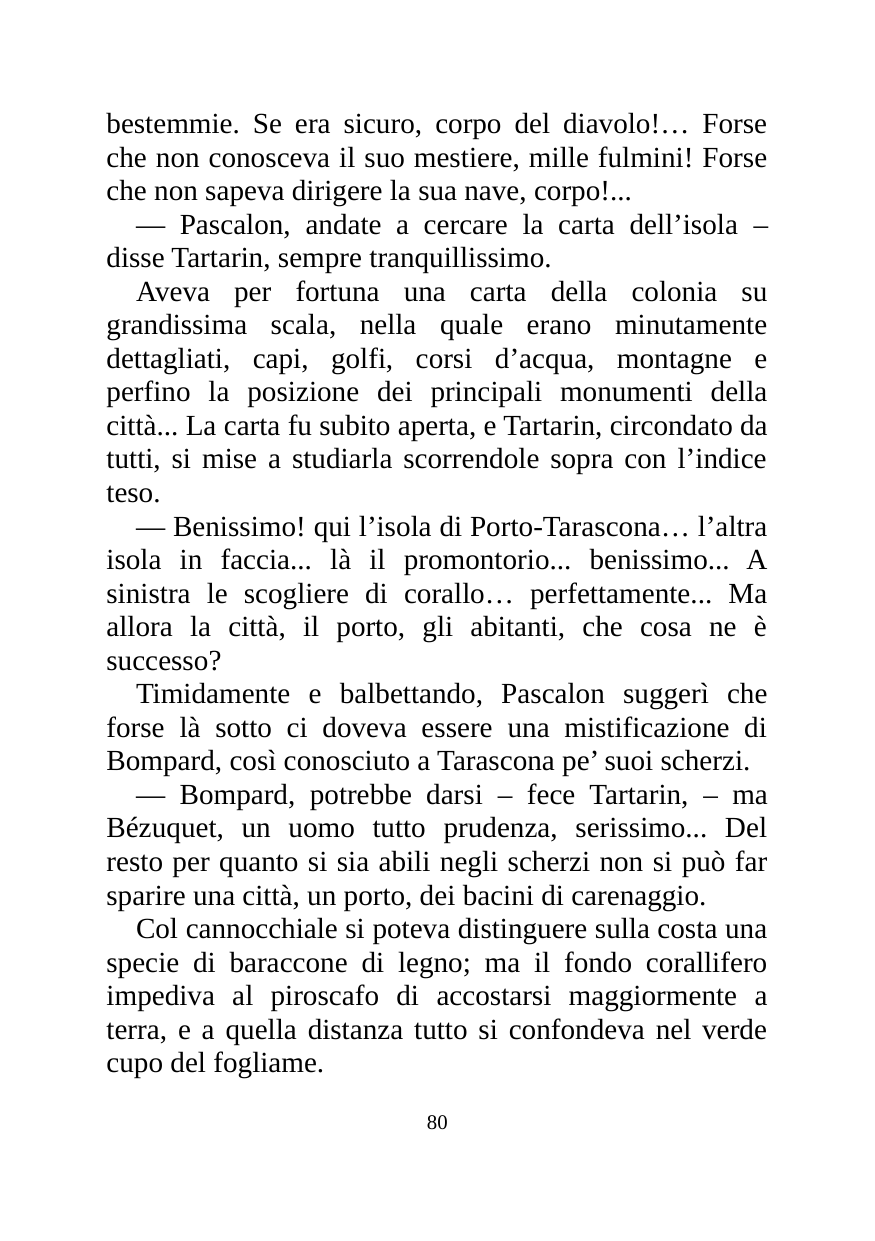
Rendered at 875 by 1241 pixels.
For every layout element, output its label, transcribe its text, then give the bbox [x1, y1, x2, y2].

text Timidamente e balbettando, Pascalon suggerì che forse là sotto ci doveva essere una mistificazione di Bompard, così conosciuto a Tarascona pe’ suoi scherzi. [106, 676, 768, 777]
text — Bompard, potrebbe darsi – fece Tartarin, – ma Bézuquet, un uomo tutto prudenza, serissimo... Del resto per quanto si sia abili negli scherzi non si può far sparire una città, un porto, dei bacini di carenaggio. [106, 777, 768, 911]
text — Pascalon, andate a cercare la carta dell’isola – disse Tartarin, sempre tranquillissimo. [106, 207, 768, 274]
text bestemmie. Se era sicuro, corpo del diavolo!… Forse che non conosceva il suo mestiere, mille fulmini! Forse che non sapeva dirigere la sua nave, corpo!... [106, 106, 768, 207]
text Col cannocchiale si poteva distinguere sulla costa una specie di baraccone di legno; ma il fondo corallifero impediva al piroscafo di accostarsi maggiormente a terra, e a quella distanza tutto si confondeva nel verde cupo del fogliame. [106, 911, 768, 1079]
text — Benissimo! qui l’isola di Porto-Tarascona… l’altra isola in faccia... là il promontorio... benissimo... A sinistra le scogliere di corallo… perfettamente... Ma allora la città, il porto, gli abitanti, che cosa ne è successo? [106, 509, 768, 676]
text Aveva per fortuna una carta della colonia su grandissima scala, nella quale erano minutamente dettagliati, capi, golfi, corsi d’acqua, montagne e perfino la posizione dei principali monumenti della città... La carta fu subito aperta, e Tartarin, circondato da tutti, si mise a studiarla scorrendole sopra con l’indice teso. [106, 274, 768, 509]
